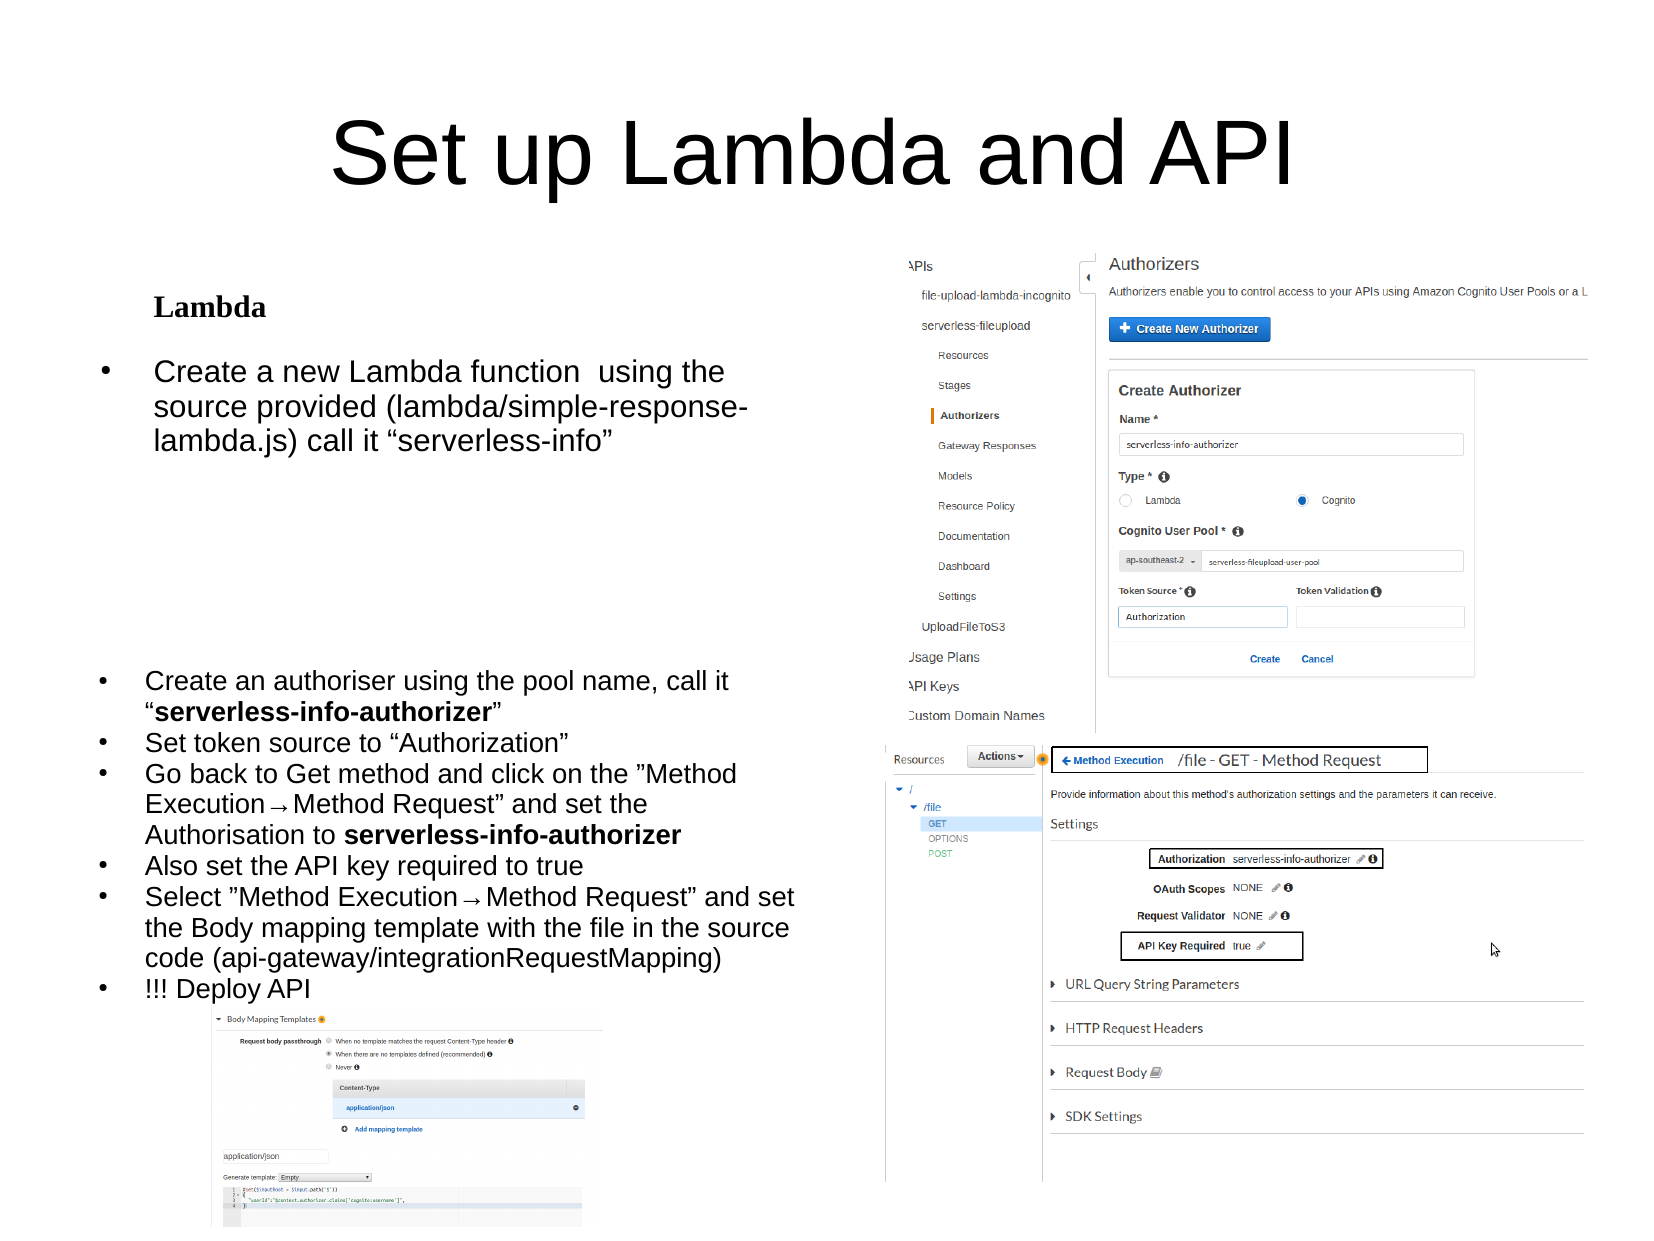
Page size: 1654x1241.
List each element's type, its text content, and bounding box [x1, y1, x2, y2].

list Lambda Create a new Lambda function using the source provided (lambda/simple-response-lambda.js) call it “serverless-info” [82, 290, 809, 634]
picture [885, 743, 1584, 1182]
picture [909, 247, 1588, 733]
list Create an authoriser using the pool name, call it “serverless-info-authorizer” Set token source to “Authorization” Go back to Get method and click on the ”Method Execution→Method Request” and set the Authorisation to serverless-info-authorizer Also set the API key required to true Select ”Method Execution→Method Request” and set the Body mapping template with the file in the source code (api-gateway/integrationRequestMapping) !!! Deploy API [82, 665, 809, 1009]
picture [207, 1006, 603, 1227]
title Set up Lambda and API [82, 49, 1571, 257]
